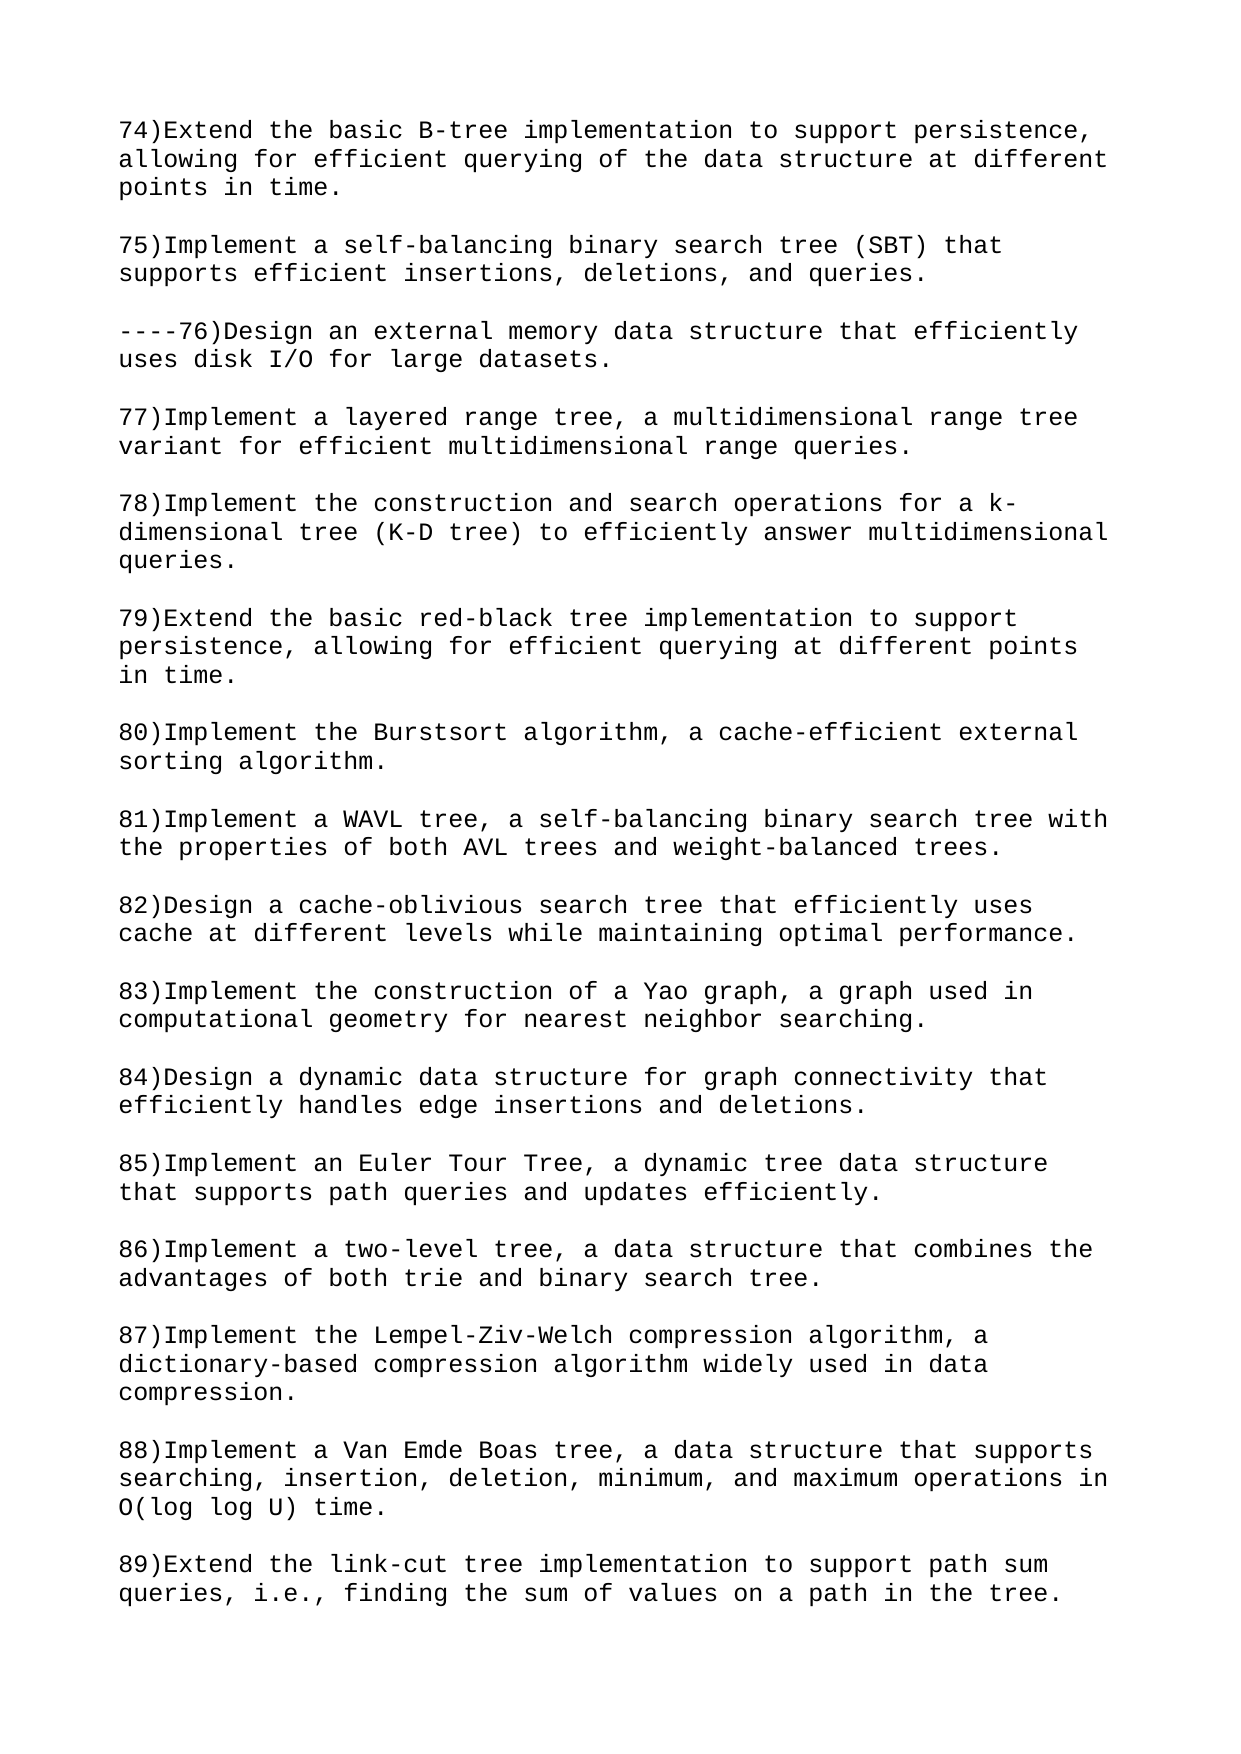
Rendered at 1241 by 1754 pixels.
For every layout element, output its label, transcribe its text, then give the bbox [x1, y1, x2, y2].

text 80)Implement the Burstsort algorithm, a cache-efficient external sorting algorithm. [118, 720, 1122, 777]
text ----76)Design an external memory data structure that efficiently uses disk I/O for large datasets. [118, 319, 1122, 375]
text 84)Design a dynamic data structure for graph connectivity that efficiently handles edge insertions and deletions. [118, 1064, 1122, 1121]
text 88)Implement a Van Emde Boas tree, a data structure that supports searching, insertion, deletion, minimum, and maximum operations in O(log log U) time. [118, 1437, 1122, 1522]
text 74)Extend the basic B-tree implementation to support persistence, allowing for efficient querying of the data structure at different points in time. [118, 118, 1122, 203]
text 85)Implement an Euler Tour Tree, a dynamic tree data structure that supports path queries and updates efficiently. [118, 1151, 1122, 1207]
text 75)Implement a self-balancing binary search tree (SBT) that supports efficient insertions, deletions, and queries. [118, 233, 1122, 289]
text 87)Implement the Lempel-Ziv-Welch compression algorithm, a dictionary-based compression algorithm widely used in data compression. [118, 1323, 1122, 1408]
text 79)Extend the basic red-black tree implementation to support persistence, allowing for efficient querying at different points in time. [118, 606, 1122, 691]
text 82)Design a cache-oblivious search tree that efficiently uses cache at different levels while maintaining optimal performance. [118, 892, 1122, 949]
text 77)Implement a layered range tree, a multidimensional range tree variant for efficient multidimensional range queries. [118, 405, 1122, 462]
text 78)Implement the construction and search operations for a k-dimensional tree (K-D tree) to efficiently answer multidimensional queries. [118, 491, 1122, 576]
text 83)Implement the construction of a Yao graph, a graph used in computational geometry for nearest neighbor searching. [118, 978, 1122, 1035]
text 86)Implement a two-level tree, a data structure that combines the advantages of both trie and binary search tree. [118, 1237, 1122, 1293]
text 81)Implement a WAVL tree, a self-balancing binary search tree with the properties of both AVL trees and weight-balanced trees. [118, 806, 1122, 863]
text 89)Extend the link-cut tree implementation to support path sum queries, i.e., finding the sum of values on a path in the tree. [118, 1552, 1122, 1609]
